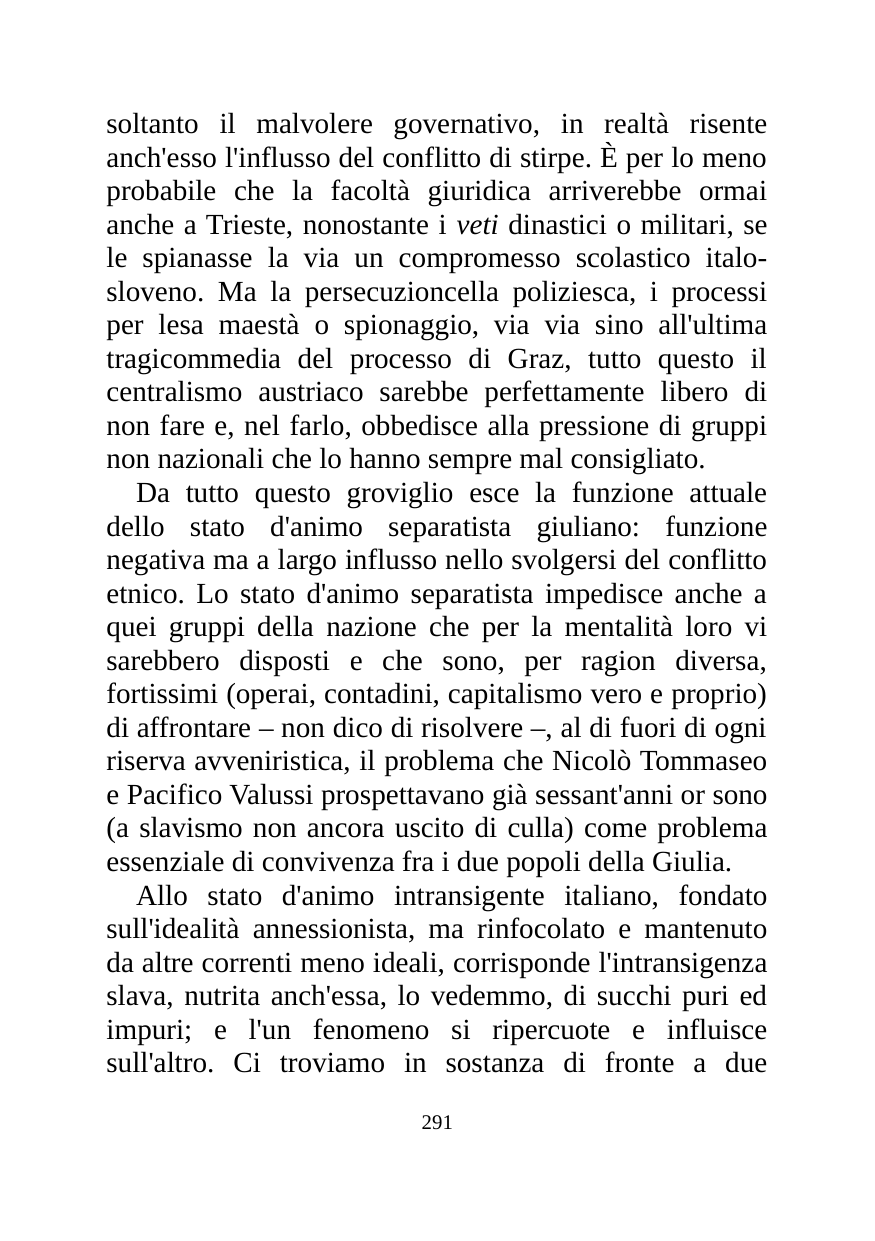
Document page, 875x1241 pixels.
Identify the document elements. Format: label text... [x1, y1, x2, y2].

text soltanto il malvolere governativo, in realtà risente anch'esso l'influsso del conflitto di stirpe. È per lo meno probabile che la facoltà giuridica arriverebbe ormai anche a Trieste, nonostante i veti dinastici o militari, se le spianasse la via un compromesso scolastico italo-sloveno. Ma la persecuzioncella poliziesca, i processi per lesa maestà o spionaggio, via via sino all'ultima tragicommedia del processo di Graz, tutto questo il centralismo austriaco sarebbe perfettamente libero di non fare e, nel farlo, obbedisce alla pressione di gruppi non nazionali che lo hanno sempre mal consigliato. [106, 106, 768, 475]
text Da tutto questo groviglio esce la funzione attuale dello stato d'animo separatista giuliano: funzione negativa ma a largo influsso nello svolgersi del conflitto etnico. Lo stato d'animo separatista impedisce anche a quei gruppi della nazione che per la mentalità loro vi sarebbero disposti e che sono, per ragion diversa, fortissimi (operai, contadini, capitalismo vero e proprio) di affrontare – non dico di risolvere –, al di fuori di ogni riserva avveniristica, il problema che Nicolò Tommaseo e Pacifico Valussi prospettavano già sessant'anni or sono (a slavismo non ancora uscito di culla) come problema essenziale di convivenza fra i due popoli della Giulia. [106, 475, 768, 878]
text Allo stato d'animo intransigente italiano, fondato sull'idealità annessionista, ma rinfocolato e mantenuto da altre correnti meno ideali, corrisponde l'intransigenza slava, nutrita anch'essa, lo vedemmo, di succhi puri ed impuri; e l'un fenomeno si ripercuote e influisce sull'altro. Ci troviamo in sostanza di fronte a due [106, 878, 768, 1079]
